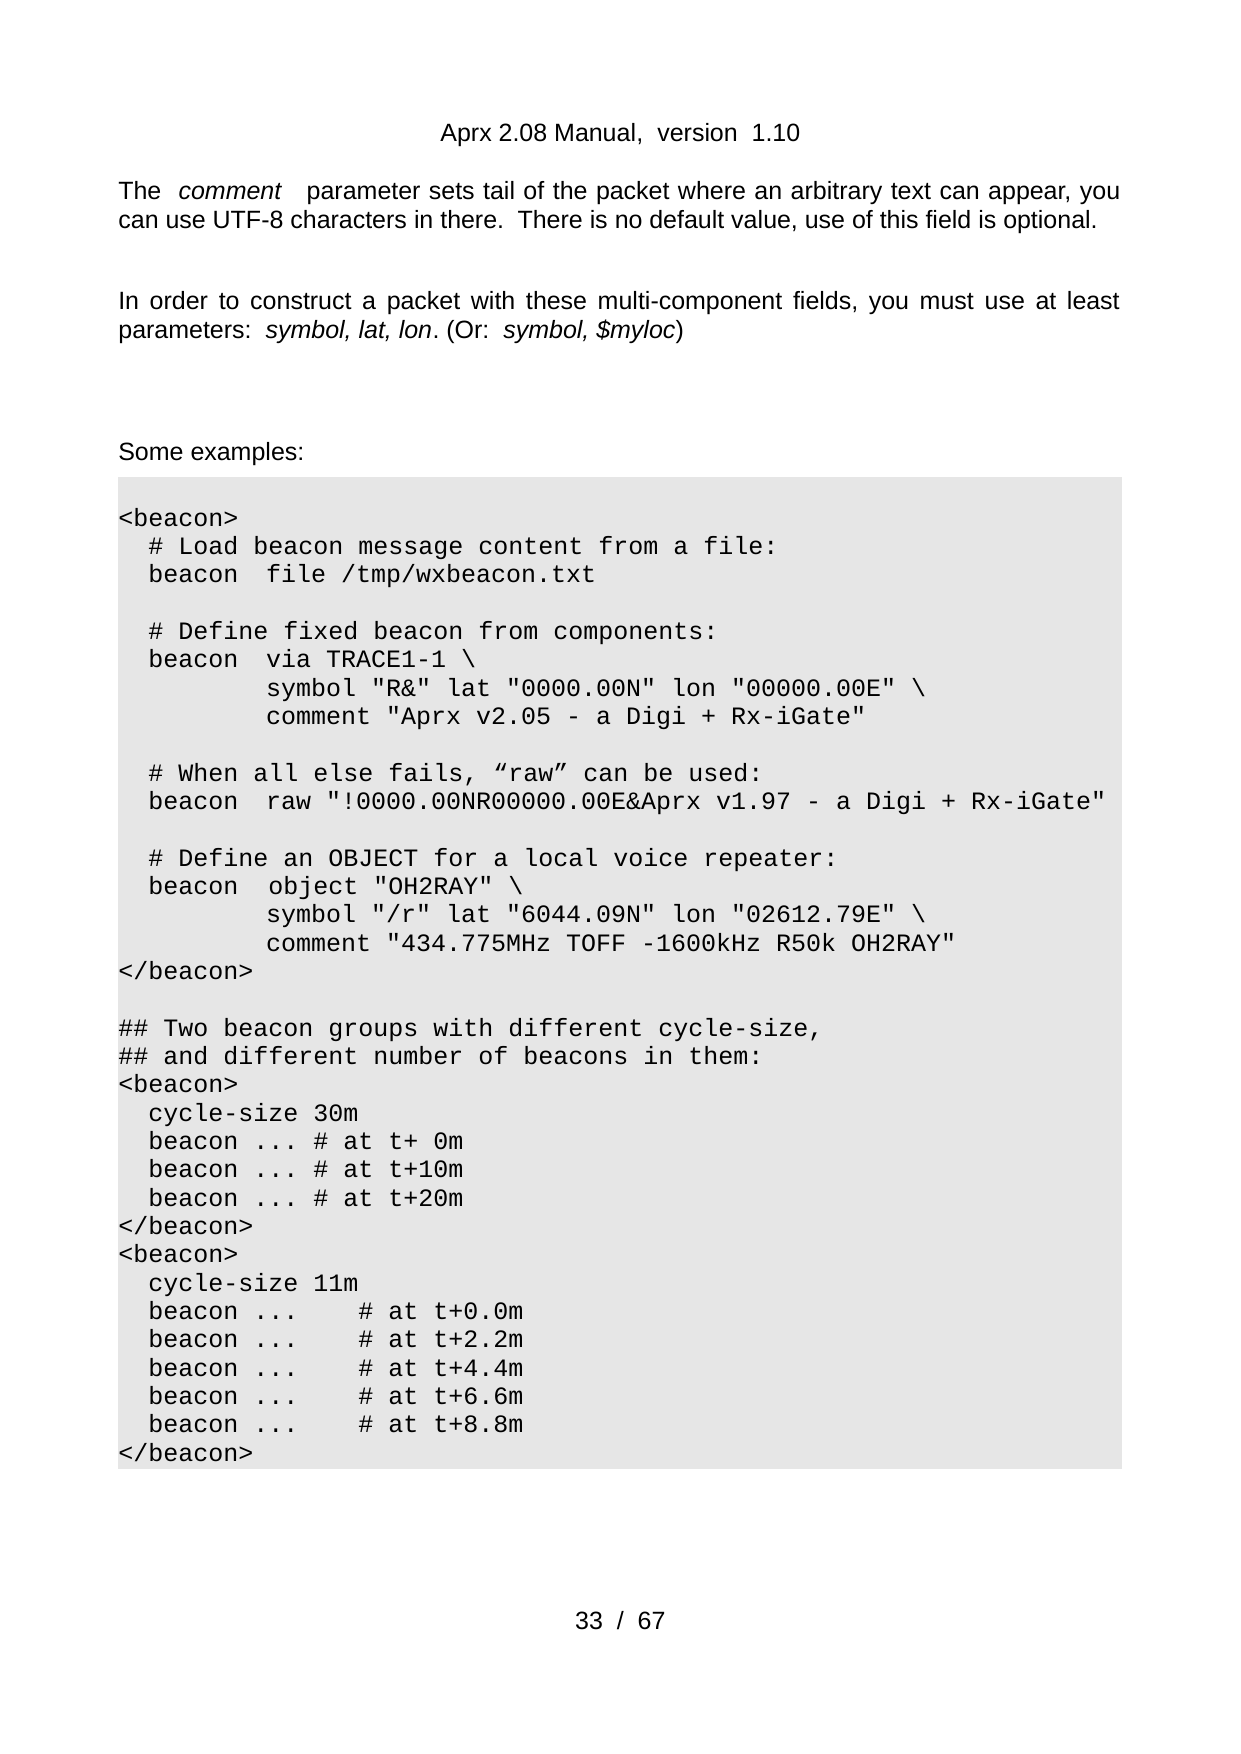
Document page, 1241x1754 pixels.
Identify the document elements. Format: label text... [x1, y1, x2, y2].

text comment "Aprx v2.05 - a Digi + Rx-iGate" [118, 704, 1122, 732]
text cycle-size 11m [118, 1270, 1122, 1299]
text beacon file /tmp/wxbeacon.txt [118, 562, 1122, 590]
text cycle-size 30m [118, 1100, 1122, 1129]
text In order to construct a packet with these multi-component fields, you must use at least parameters: symbol, lat, lon. (Or: symbol, $myloc) [118, 286, 1122, 344]
text </beacon> [118, 1214, 1122, 1242]
text beacon via TRACE1-1 \ [118, 647, 1122, 675]
text The comment parameter sets tail of the packet where an arbitrary text can appear, you can use UTF-8 characters in there. There is no default value, use of this field is optional. [118, 176, 1122, 234]
text ## Two beacon groups with different cycle-size, [118, 1015, 1122, 1044]
text <beacon> [118, 1242, 1122, 1270]
text # When all else fails, “raw” can be used: [118, 760, 1122, 789]
text </beacon> [118, 959, 1122, 987]
text beacon ... # at t+4.4m [118, 1355, 1122, 1384]
text symbol "/r" lat "6044.09N" lon "02612.79E" \ [118, 902, 1122, 930]
text beacon ... # at t+ 0m [118, 1129, 1122, 1157]
text <beacon> [118, 505, 1122, 534]
text <beacon> [118, 1072, 1122, 1100]
text beacon ... # at t+0.0m [118, 1299, 1122, 1327]
text symbol "R&" lat "0000.00N" lon "00000.00E" \ [118, 675, 1122, 704]
text # Load beacon message content from a file: [118, 534, 1122, 562]
text ## and different number of beacons in them: [118, 1044, 1122, 1072]
text beacon ... # at t+2.2m [118, 1327, 1122, 1355]
text beacon ... # at t+6.6m [118, 1384, 1122, 1412]
text Some examples: [118, 436, 1122, 465]
text beacon ... # at t+20m [118, 1185, 1122, 1214]
text comment "434.775MHz TOFF -1600kHz R50k OH2RAY" [118, 930, 1122, 959]
text # Define an OBJECT for a local voice repeater: [118, 845, 1122, 874]
text beacon raw "!0000.00NR00000.00E&Aprx v1.97 - a Digi + Rx-iGate" [118, 789, 1122, 817]
text beacon object "OH2RAY" \ [118, 874, 1122, 902]
text </beacon> [118, 1440, 1122, 1469]
text beacon ... # at t+8.8m [118, 1412, 1122, 1440]
text # Define fixed beacon from components: [118, 619, 1122, 647]
text beacon ... # at t+10m [118, 1157, 1122, 1185]
